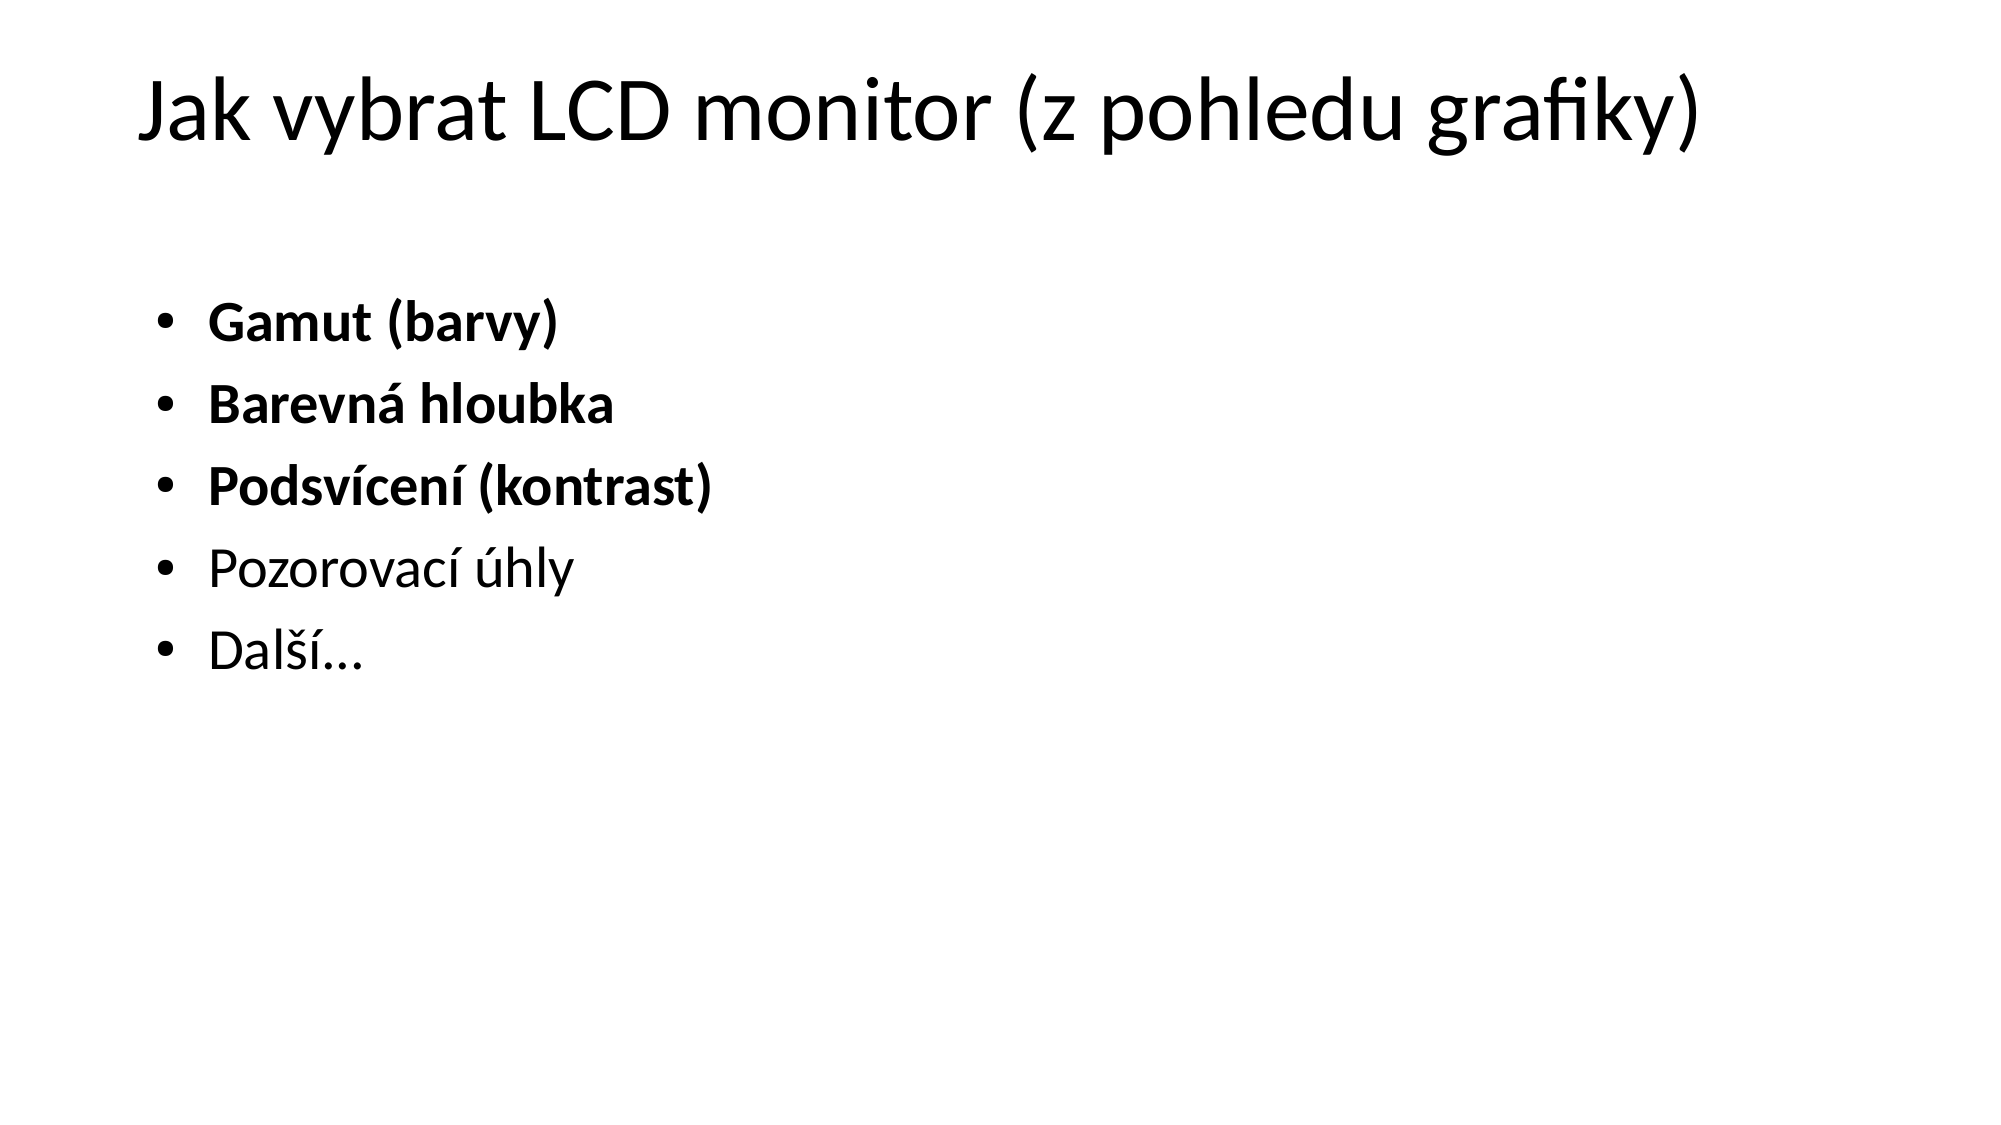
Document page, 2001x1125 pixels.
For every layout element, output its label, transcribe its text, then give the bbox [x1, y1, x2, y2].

list Gamut (barvy) Barevná hloubka Podsvícení (kontrast) Pozorovací úhly Další... [137, 299, 980, 1014]
title Jak vybrat LCD monitor (z pohledu grafiky) [137, 6, 1926, 225]
